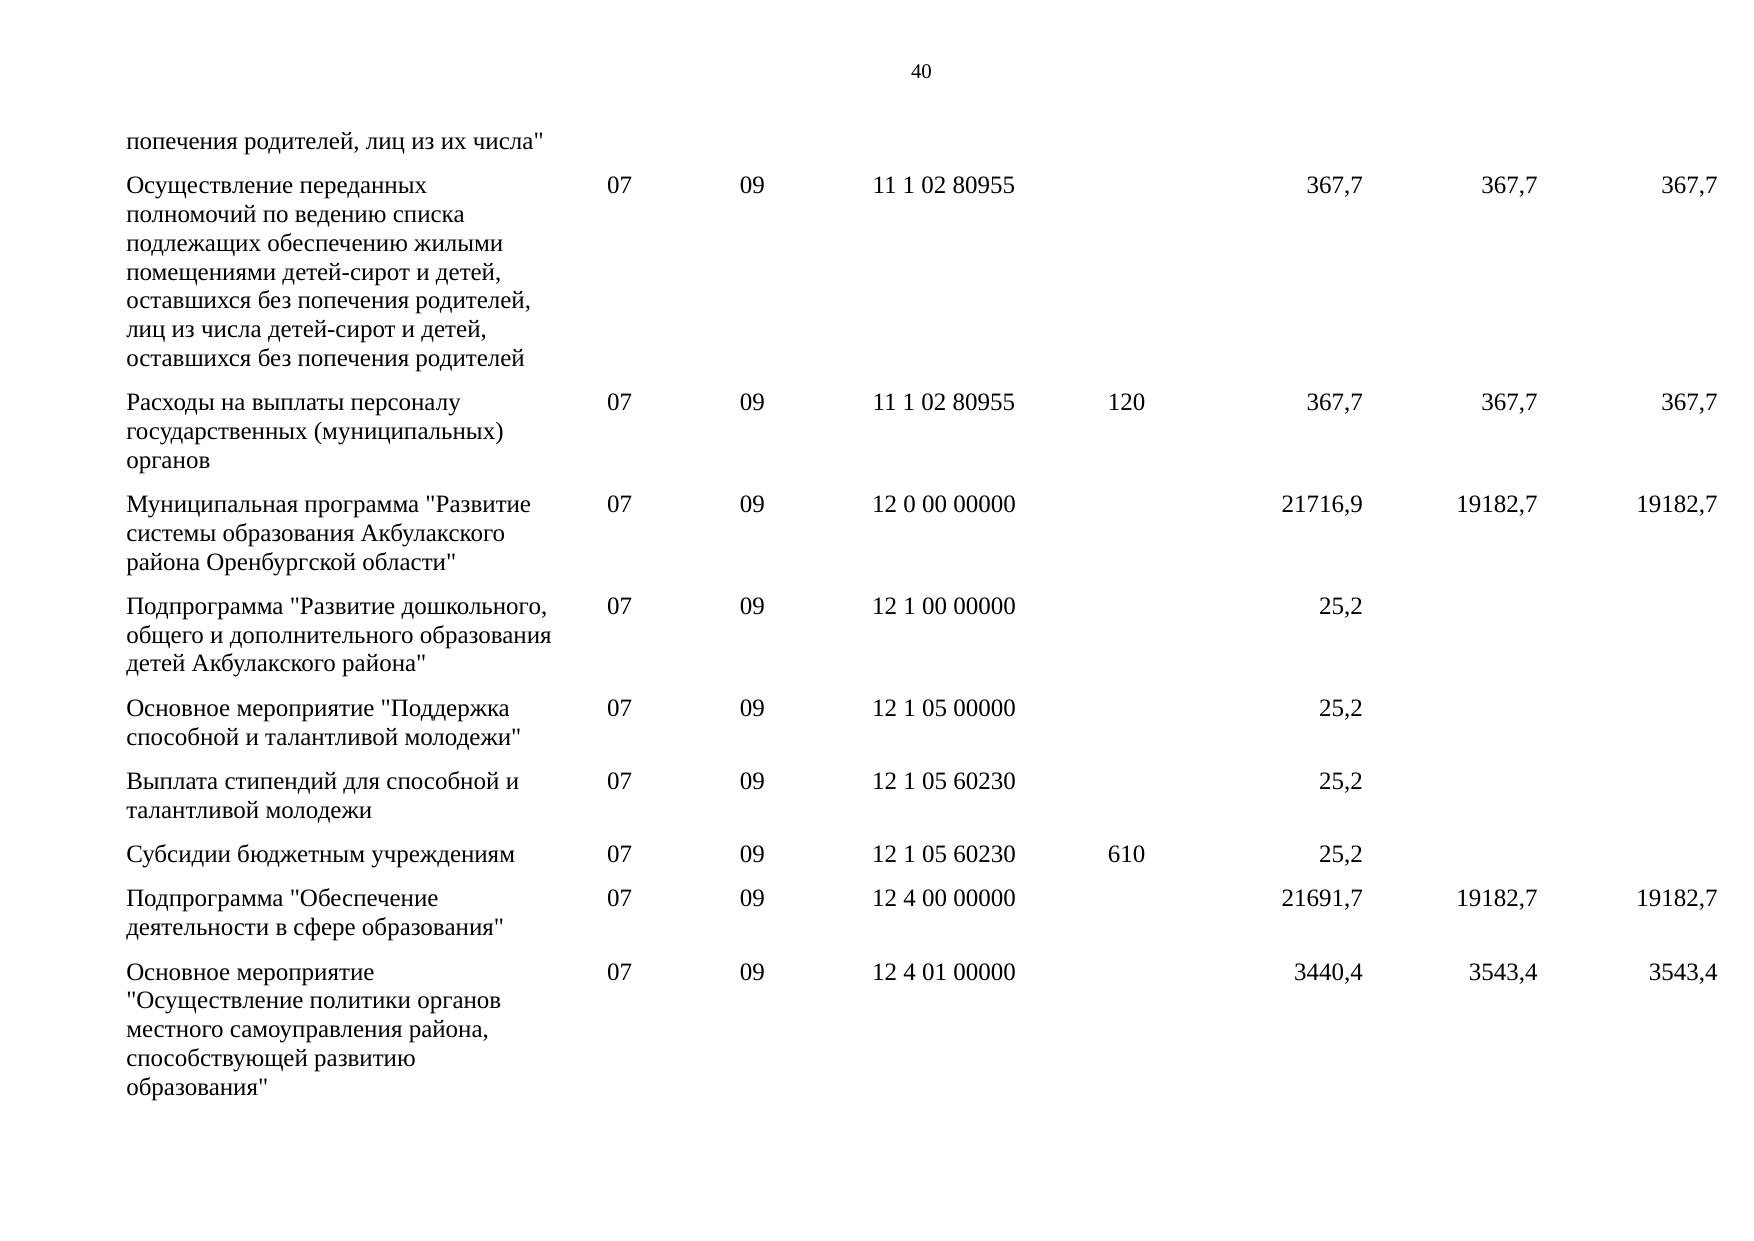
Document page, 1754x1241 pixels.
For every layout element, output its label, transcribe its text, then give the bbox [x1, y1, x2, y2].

table_cell [1725, 831, 1729, 876]
table_cell Осуществление переданных полномочий по ведению списка подлежащих обеспечению жилыми помещениями детей-сирот и детей, оставшихся без попечения родителей, лиц из числа детей-сирот и детей, оставшихся без попечения родителей [118, 163, 560, 379]
table_cell [1545, 685, 1725, 758]
table_cell [109, 583, 118, 685]
table_cell 25,2 [1191, 831, 1370, 876]
table_cell [1370, 758, 1545, 831]
table_cell [1061, 876, 1191, 949]
table_cell 19182,7 [1545, 876, 1725, 949]
table_cell [1725, 949, 1729, 1108]
table_cell [1370, 685, 1545, 758]
table_cell попечения родителей, лиц из их числа" [118, 118, 560, 162]
table_cell 25,2 [1191, 583, 1370, 685]
table_cell [1545, 118, 1725, 162]
table_cell [1061, 685, 1191, 758]
table_cell [1061, 758, 1191, 831]
table_cell 3543,4 [1545, 949, 1725, 1108]
table_cell [109, 831, 118, 876]
table_cell [109, 118, 118, 162]
table_cell 09 [678, 685, 826, 758]
table_cell Основное мероприятие "Осуществление политики органов местного самоуправления района, способствующей развитию образования" [118, 949, 560, 1108]
table_cell [678, 118, 826, 162]
table_cell 367,7 [1545, 163, 1725, 379]
table_cell [109, 685, 118, 758]
table_cell [1545, 583, 1725, 685]
table_cell 120 [1061, 379, 1191, 481]
table_cell [109, 481, 118, 583]
table_cell [1061, 949, 1191, 1108]
table_cell 3543,4 [1370, 949, 1545, 1108]
table_cell [109, 379, 118, 481]
table_cell 3440,4 [1191, 949, 1370, 1108]
table_cell 25,2 [1191, 685, 1370, 758]
table_cell 11 1 02 80955 [826, 163, 1061, 379]
table_cell [1725, 481, 1729, 583]
table_cell Субсидии бюджетным учреждениям [118, 831, 560, 876]
table_cell 07 [560, 379, 678, 481]
table_cell [1725, 758, 1729, 831]
table_cell [826, 118, 1061, 162]
table_cell Подпрограмма "Обеспечение деятельности в сфере образования" [118, 876, 560, 949]
table_cell 07 [560, 163, 678, 379]
table_cell [1370, 583, 1545, 685]
table_cell 21716,9 [1191, 481, 1370, 583]
table_cell 07 [560, 758, 678, 831]
table_cell 19182,7 [1545, 481, 1725, 583]
table_cell [1061, 163, 1191, 379]
table_cell [109, 876, 118, 949]
table_cell [1370, 831, 1545, 876]
table_cell [109, 949, 118, 1108]
table_cell 367,7 [1191, 163, 1370, 379]
table_cell 367,7 [1370, 379, 1545, 481]
table_cell 09 [678, 758, 826, 831]
table_cell 12 1 00 00000 [826, 583, 1061, 685]
table_cell 19182,7 [1370, 481, 1545, 583]
table_cell [1725, 163, 1729, 379]
table_cell 12 4 00 00000 [826, 876, 1061, 949]
table_cell [1725, 583, 1729, 685]
table_cell [109, 758, 118, 831]
table_cell 25,2 [1191, 758, 1370, 831]
table_cell 09 [678, 163, 826, 379]
table_cell 09 [678, 876, 826, 949]
table_cell Расходы на выплаты персоналу государственных (муниципальных) органов [118, 379, 560, 481]
table_cell 09 [678, 831, 826, 876]
table_cell [1545, 758, 1725, 831]
table_cell 12 4 01 00000 [826, 949, 1061, 1108]
table_cell 610 [1061, 831, 1191, 876]
table_cell 07 [560, 685, 678, 758]
table_cell [1725, 876, 1729, 949]
table_cell [1725, 118, 1729, 162]
table_cell 07 [560, 481, 678, 583]
table_cell 367,7 [1545, 379, 1725, 481]
table_cell [560, 118, 678, 162]
table_cell [1191, 118, 1370, 162]
table_cell [1061, 583, 1191, 685]
table_cell Основное мероприятие "Поддержка способной и талантливой молодежи" [118, 685, 560, 758]
table_cell 12 0 00 00000 [826, 481, 1061, 583]
table_cell 09 [678, 949, 826, 1108]
table_cell 07 [560, 876, 678, 949]
table_cell 11 1 02 80955 [826, 379, 1061, 481]
table_cell 09 [678, 481, 826, 583]
table_cell 12 1 05 60230 [826, 831, 1061, 876]
table_cell 21691,7 [1191, 876, 1370, 949]
table_cell [1061, 481, 1191, 583]
table_cell 19182,7 [1370, 876, 1545, 949]
table_cell 12 1 05 60230 [826, 758, 1061, 831]
table_cell 07 [560, 949, 678, 1108]
table_cell [1061, 118, 1191, 162]
table_cell [109, 163, 118, 379]
table_cell [1725, 685, 1729, 758]
table_cell 09 [678, 583, 826, 685]
table_cell 367,7 [1370, 163, 1545, 379]
table_cell [1545, 831, 1725, 876]
table_cell 07 [560, 583, 678, 685]
table_cell [1725, 379, 1729, 481]
table_cell Подпрограмма "Развитие дошкольного, общего и дополнительного образования детей Акбулакского района" [118, 583, 560, 685]
table_cell 367,7 [1191, 379, 1370, 481]
table_cell 09 [678, 379, 826, 481]
table_cell 07 [560, 831, 678, 876]
table_cell Выплата стипендий для способной и талантливой молодежи [118, 758, 560, 831]
table_cell [1370, 118, 1545, 162]
table_cell 12 1 05 00000 [826, 685, 1061, 758]
table_cell Муниципальная программа "Развитие системы образования Акбулакского района Оренбургской области" [118, 481, 560, 583]
